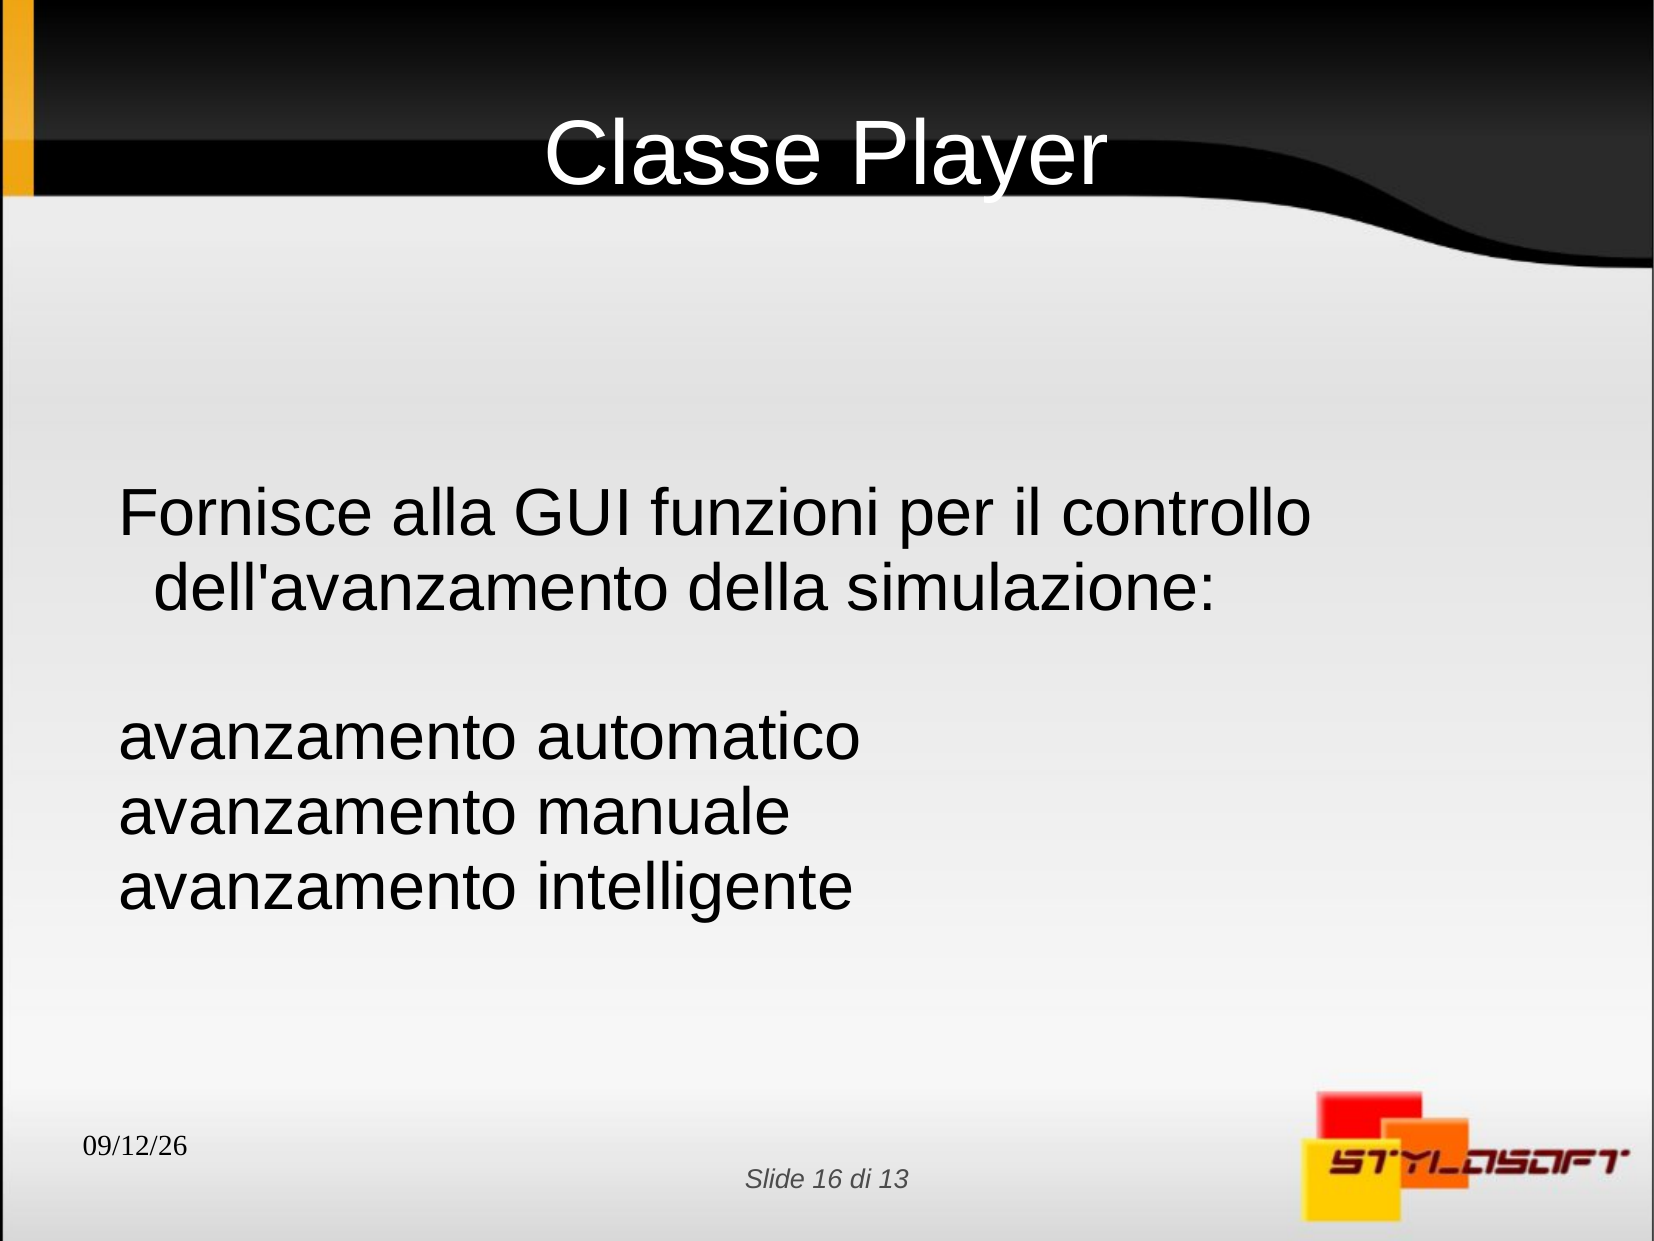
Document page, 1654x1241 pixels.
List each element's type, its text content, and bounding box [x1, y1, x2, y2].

title Classe Player [82, 49, 1571, 257]
subtitle Fornisce alla GUI funzioni per il controllo dell'avanzamento della simulazione: avanzamento automatico avanzamento manuale avanzamento intelligente [82, 297, 1571, 1102]
picture [0, 0, 1654, 1156]
text_box Slide <numero> di 13 [0, 1156, 1654, 1241]
